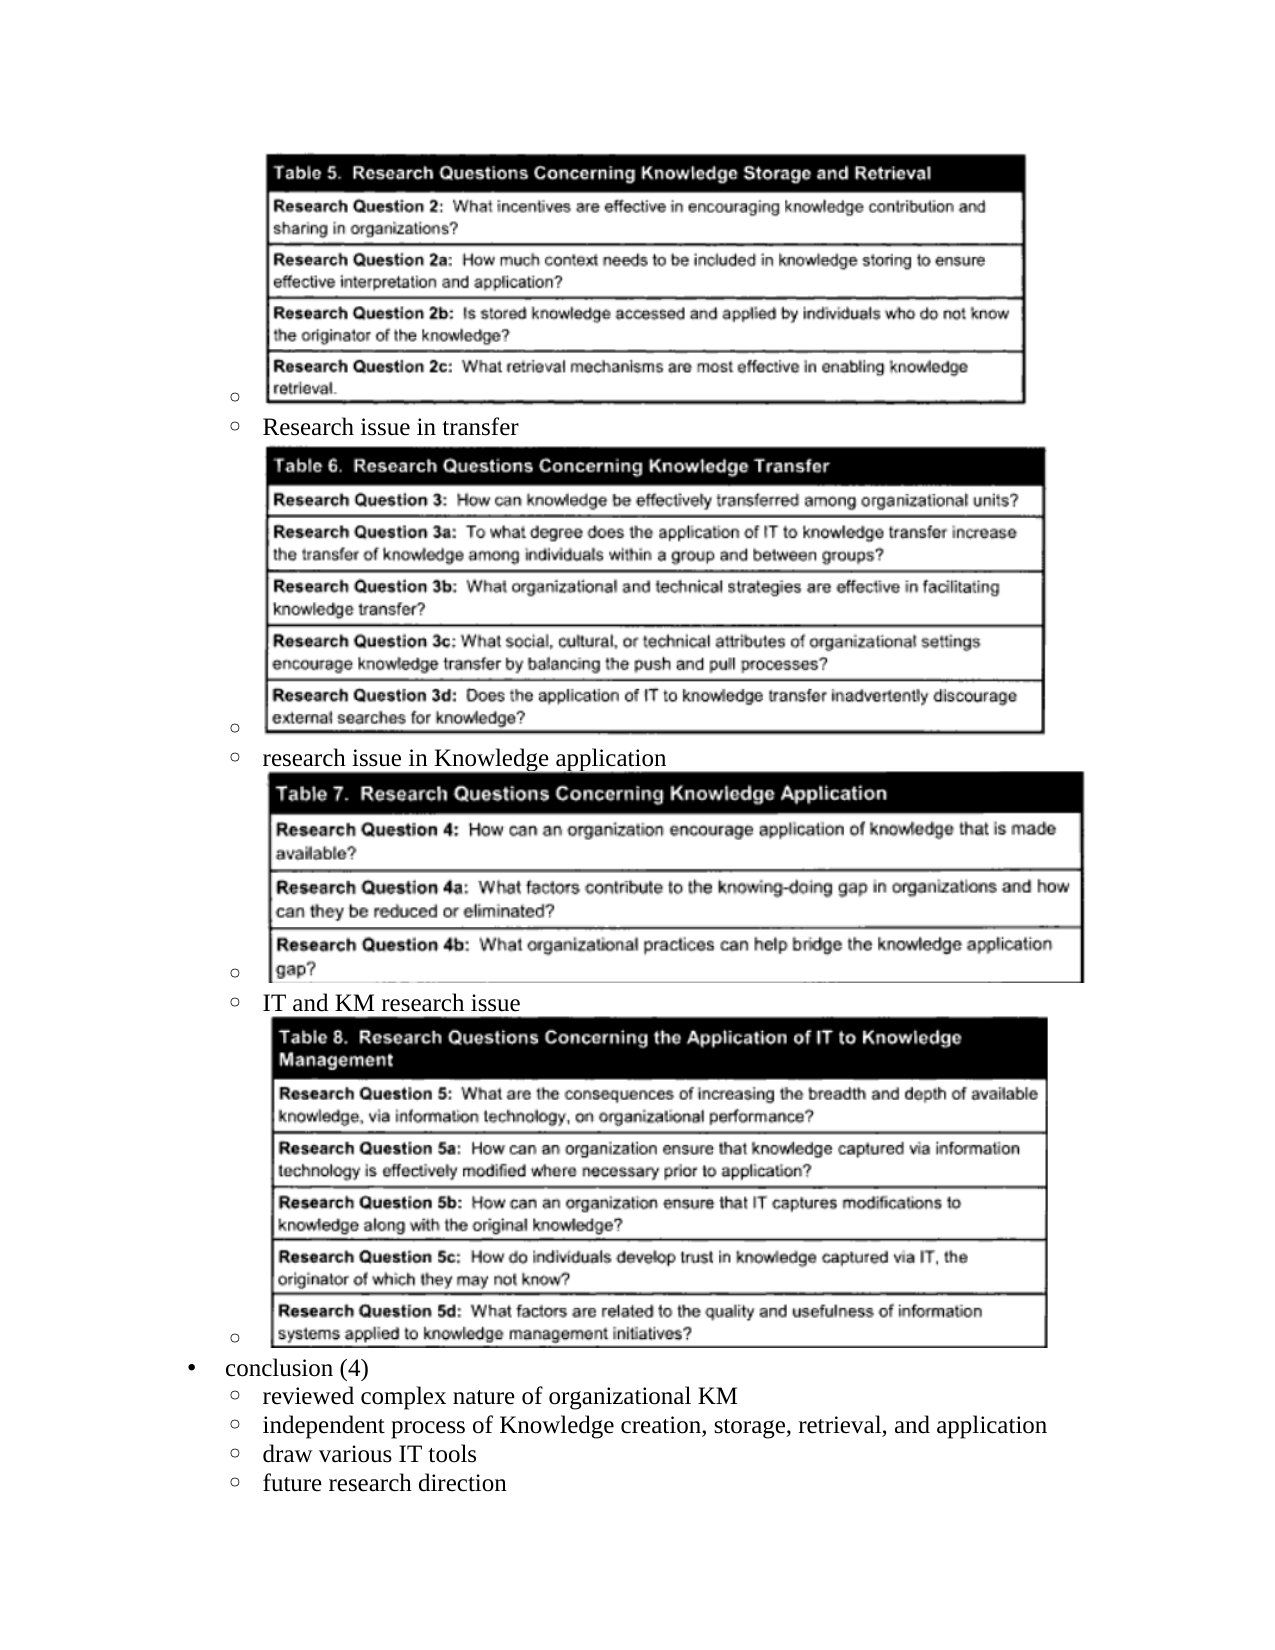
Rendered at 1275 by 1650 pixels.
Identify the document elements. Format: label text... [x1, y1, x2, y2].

list Research issue in transfer [225, 412, 1125, 441]
list independent process of Knowledge creation, storage, retrieval, and application [225, 1410, 1125, 1439]
picture [262, 771, 1093, 983]
list future research direction [225, 1468, 1125, 1496]
list conclusion (4) [187, 1353, 1125, 1381]
picture [262, 150, 1029, 407]
picture [262, 441, 1049, 738]
picture [262, 1016, 1048, 1348]
list draw various IT tools [225, 1439, 1125, 1468]
list IT and KM research issue [225, 988, 1125, 1016]
list research issue in Knowledge application [225, 743, 1125, 772]
list reviewed complex nature of organizational KM [225, 1381, 1125, 1410]
